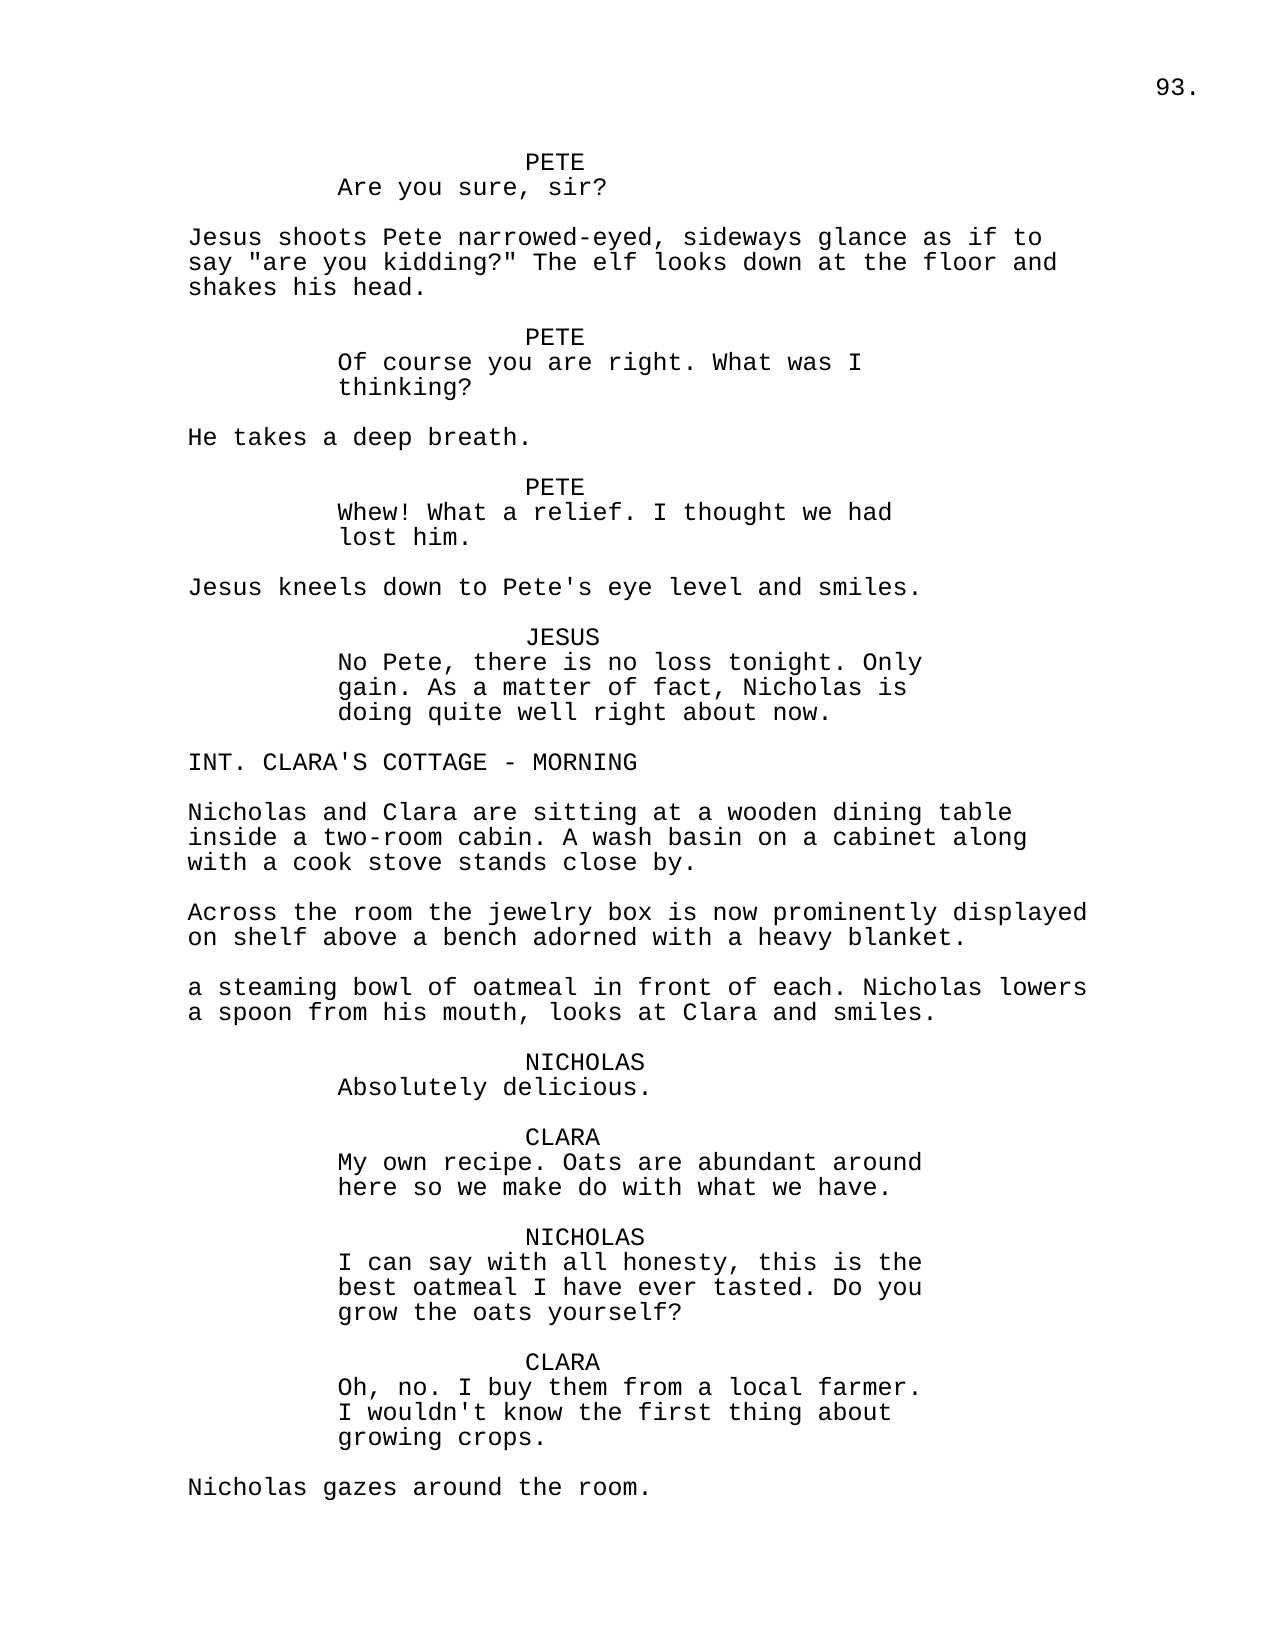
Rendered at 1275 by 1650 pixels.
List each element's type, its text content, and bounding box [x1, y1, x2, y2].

text Jesus [525, 625, 1087, 650]
text He takes a deep breath. [187, 425, 1087, 450]
text Pete [525, 475, 1087, 500]
text Oh, no. I buy them from a local farmer. I wouldn't know the first thing about growing crops. [337, 1375, 937, 1450]
text Nicholas and Clara are sitting at a wooden dining table inside a two-room cabin. A wash basin on a cabinet along with a cook stove stands close by. [187, 800, 1087, 875]
subtitle Int. Clara's Cottage - Morning [187, 750, 1087, 775]
text Jesus shoots Pete narrowed-eyed, sideways glance as if to say "are you kidding?" The elf looks down at the floor and shakes his head. [187, 225, 1087, 300]
text Pete [525, 325, 1087, 350]
text Nicholas gazes around the room. [187, 1475, 1087, 1500]
text Nicholas [525, 1225, 1087, 1250]
text Clara [525, 1125, 1087, 1150]
text Of course you are right. What was I thinking? [337, 350, 937, 400]
text Are you sure, sir? [337, 175, 937, 200]
text Across the room the jewelry box is now prominently displayed on shelf above a bench adorned with a heavy blanket. [187, 900, 1087, 950]
text a steaming bowl of oatmeal in front of each. Nicholas lowers a spoon from his mouth, looks at Clara and smiles. [187, 975, 1087, 1025]
text Absolutely delicious. [337, 1075, 937, 1100]
text Jesus kneels down to Pete's eye level and smiles. [187, 575, 1087, 600]
text Pete [525, 150, 1087, 175]
text Nicholas [525, 1050, 1087, 1075]
text My own recipe. Oats are abundant around here so we make do with what we have. [337, 1150, 937, 1200]
text Whew! What a relief. I thought we had lost him. [337, 500, 937, 550]
text I can say with all honesty, this is the best oatmeal I have ever tasted. Do you grow the oats yourself? [337, 1250, 937, 1325]
text No Pete, there is no loss tonight. Only gain. As a matter of fact, Nicholas is doing quite well right about now. [337, 650, 937, 725]
text Clara [525, 1350, 1087, 1375]
